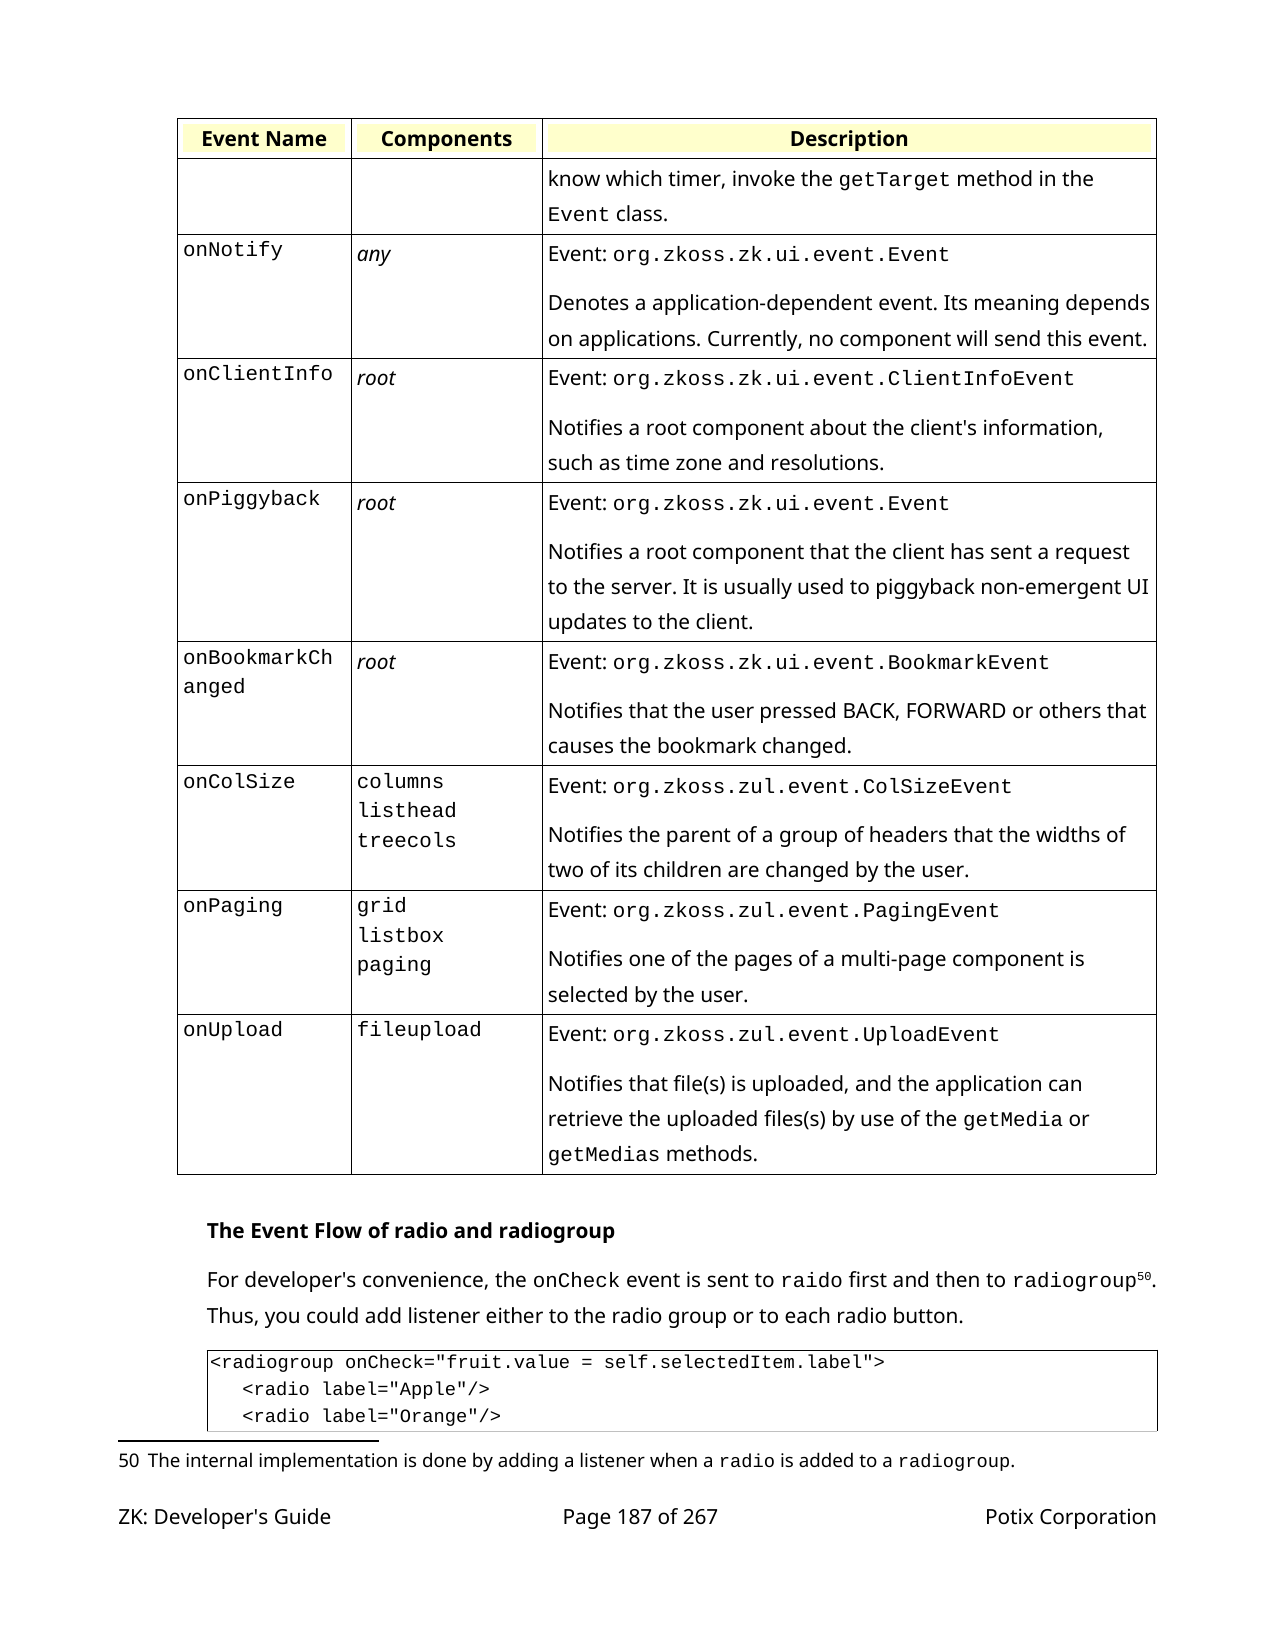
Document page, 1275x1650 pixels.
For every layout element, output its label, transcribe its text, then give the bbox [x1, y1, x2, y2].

table_cell [352, 159, 542, 234]
table_cell Event: org.zkoss.zul.event.ColSizeEvent Notifies the parent of a group of headers that the widths of two of its children are changed by the user. [543, 766, 1156, 890]
table_cell onColSize [178, 766, 351, 890]
table_header Event Name [178, 119, 351, 158]
table_cell Event: org.zkoss.zul.event.UploadEvent Notifies that file(s) is uploaded, and the application can retrieve the uploaded files(s) by use of the getMedia or getMedias methods. [543, 1015, 1156, 1174]
table_cell know which timer, invoke the getTarget method in the Event class. [543, 159, 1156, 234]
table_cell Event: org.zkoss.zk.ui.event.ClientInfoEvent Notifies a root component about the client's information, such as time zone and resolutions. [543, 359, 1156, 482]
text <radio label="Orange"/> [208, 1404, 1157, 1431]
table_cell any [352, 235, 542, 358]
table_cell root [352, 642, 542, 765]
table_cell Event: org.zkoss.zk.ui.event.BookmarkEvent Notifies that the user pressed BACK, FORWARD or others that causes the bookmark changed. [543, 642, 1156, 765]
table_cell onPaging [178, 891, 351, 1014]
table_cell Event: org.zkoss.zk.ui.event.Event Notifies a root component that the client has sent a request to the server. It is usually used to piggyback non-emergent UI updates to the client. [543, 483, 1156, 641]
table_cell onClientInfo [178, 359, 351, 482]
table_cell [178, 159, 351, 234]
text The internal implementation is done by adding a listener when a radio is added to a radiogroup. [118, 1447, 1157, 1473]
table_cell onBookmarkChanged [178, 642, 351, 765]
table_cell root [352, 483, 542, 641]
table_header Description [543, 119, 1156, 158]
subtitle The Event Flow of radio and radiogroup [207, 1216, 1157, 1244]
table_cell Event: org.zkoss.zk.ui.event.Event Denotes a application-dependent event. Its meaning depends on applications. Currently, no component will send this event. [543, 235, 1156, 358]
table_cell columns listhead treecols [352, 766, 542, 890]
table_cell onNotify [178, 235, 351, 358]
text <radiogroup onCheck="fruit.value = self.selectedItem.label"> [208, 1351, 1157, 1374]
text For developer's convenience, the onCheck event is sent to raido first and then to radiogroup. Thus, you could add listener either to the radio group or to each radio button. [207, 1265, 1157, 1329]
table_cell Event: org.zkoss.zul.event.PagingEvent Notifies one of the pages of a multi-page component is selected by the user. [543, 891, 1156, 1014]
table_cell fileupload [352, 1015, 542, 1174]
text <radio label="Apple"/> [208, 1377, 1157, 1401]
table_cell onPiggyback [178, 483, 351, 641]
table_cell root [352, 359, 542, 482]
table_header Components [352, 119, 542, 158]
table_cell grid listbox paging [352, 891, 542, 1014]
table_cell onUpload [178, 1015, 351, 1174]
